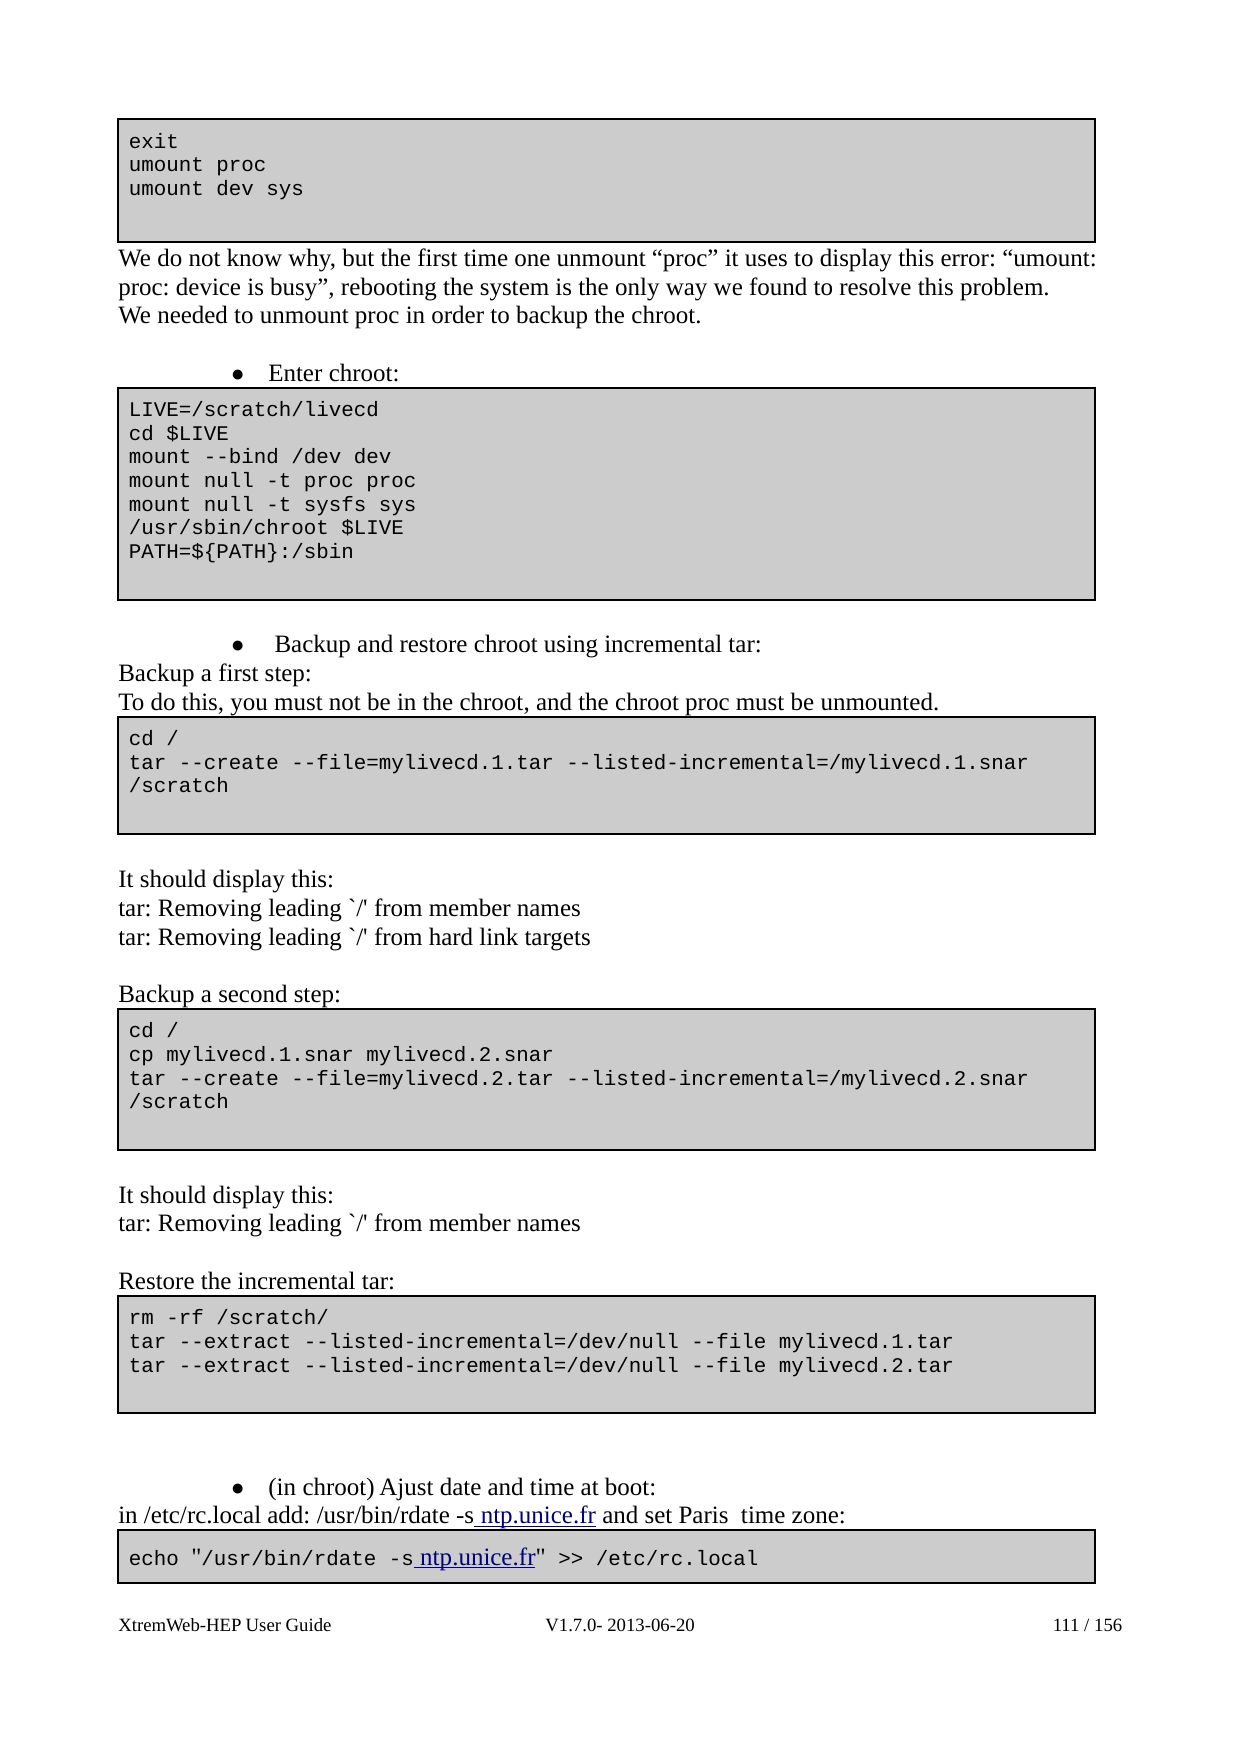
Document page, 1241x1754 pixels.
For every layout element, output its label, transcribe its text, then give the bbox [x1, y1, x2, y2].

table_header cd / cp mylivecd.1.snar mylivecd.2.snar tar --create --file=mylivecd.2.tar --listed-incremental=/mylivecd.2.snar /scratch [119, 1010, 1094, 1149]
text To do this, you must not be in the chroot, and the chroot proc must be unmounted. [118, 687, 1122, 716]
text Backup a second step: [118, 979, 1122, 1008]
table_header exit umount proc umount dev sys [119, 120, 1094, 241]
list Backup and restore chroot using incremental tar: [231, 629, 1122, 658]
text tar: Removing leading `/' from hard link targets [118, 922, 1122, 950]
table_header echo "/usr/bin/rdate -s ntp.unice.fr" >> /etc/rc.local [119, 1531, 1094, 1582]
list Enter chroot: [231, 358, 1122, 387]
text in /etc/rc.local add: /usr/bin/rdate -s ntp.unice.fr and set Paris time zone: [118, 1501, 1122, 1529]
text Backup a first step: [118, 658, 1122, 687]
list (in chroot) Ajust date and time at boot: [231, 1472, 1122, 1501]
text We do not know why, but the first time one unmount “proc” it uses to display this error: “umount: proc: device is busy”, rebooting the system is the only way we found to resolve this problem. [118, 243, 1122, 300]
text It should display this: [118, 1180, 1122, 1208]
text tar: Removing leading `/' from member names [118, 1208, 1122, 1237]
text It should display this: [118, 864, 1122, 893]
text Restore the incremental tar: [118, 1266, 1122, 1295]
text We needed to unmount proc in order to backup the chroot. [118, 300, 1122, 358]
table_header LIVE=/scratch/livecd cd $LIVE mount --bind /dev dev mount null -t proc proc mount null -t sysfs sys /usr/sbin/chroot $LIVE PATH=${PATH}:/sbin [119, 389, 1094, 599]
text tar: Removing leading `/' from member names [118, 893, 1122, 922]
table_header rm -rf /scratch/ tar --extract --listed-incremental=/dev/null --file mylivecd.1.tar tar --extract --listed-incremental=/dev/null --file mylivecd.2.tar [119, 1297, 1094, 1412]
table_header cd / tar --create --file=mylivecd.1.tar --listed-incremental=/mylivecd.1.snar /scratch [119, 718, 1094, 833]
